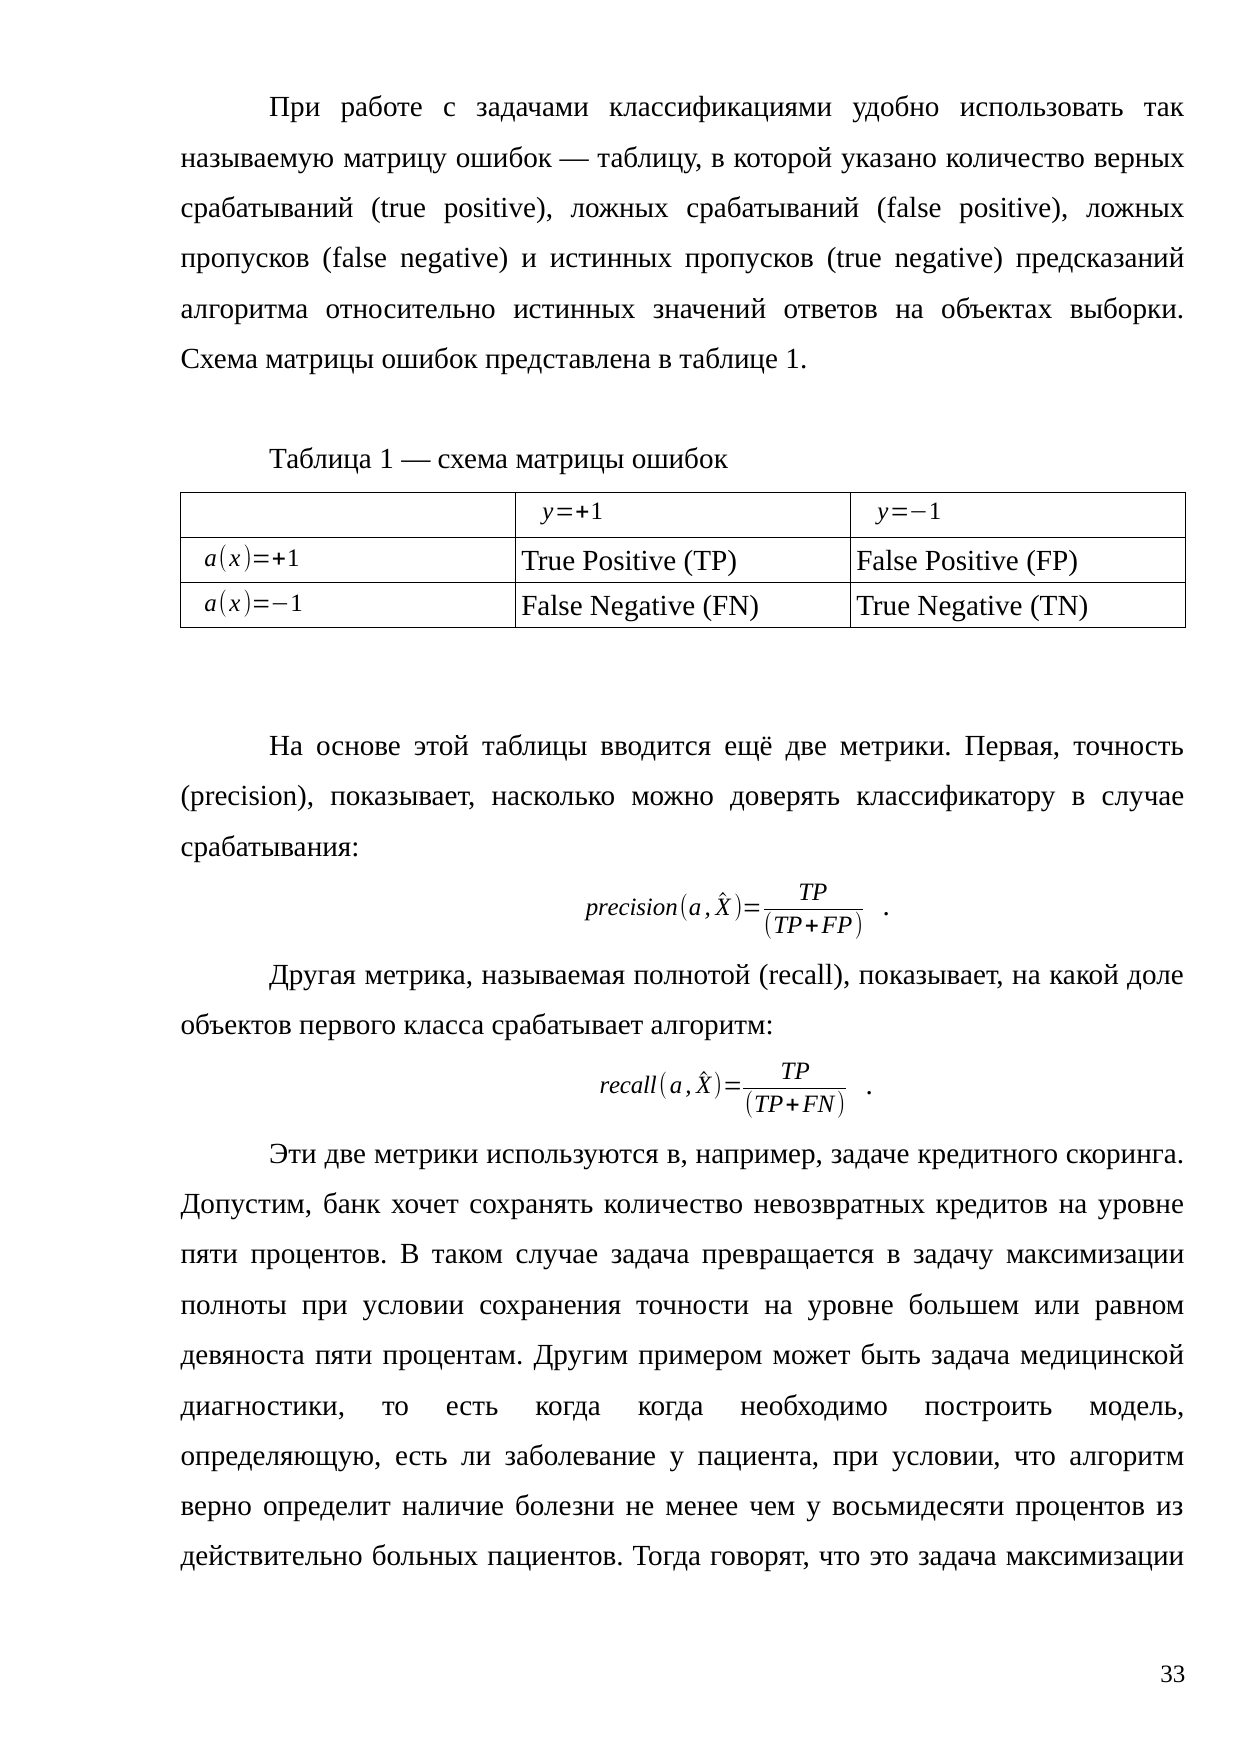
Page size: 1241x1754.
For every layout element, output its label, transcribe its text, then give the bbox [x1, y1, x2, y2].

text Эти две метрики используются в, например, задаче кредитного скоринга. Допустим, банк хочет сохранять количество невозвратных кредитов на уровне пяти процентов. В таком случае задача превращается в задачу максимизации полноты при условии сохранения точности на уровне большем или равном девяноста пяти процентам. Другим примером может быть задача медицинской диагностики, то есть когда когда необходимо построить модель, определяющую, есть ли заболевание у пациента, при условии, что алгоритм верно определит наличие болезни не менее чем у восьмидесяти процентов из действительно больных пациентов. Тогда говорят, что это задача максимизации [180, 1136, 1185, 1572]
text . [180, 1058, 1185, 1119]
table_cell False Positive (FP) [851, 538, 1185, 582]
text На основе этой таблицы вводится ещё две метрики. Первая, точность (precision), показывает, насколько можно доверять классификатору в случае срабатывания: [180, 728, 1185, 862]
table_cell True Positive (TP) [516, 538, 850, 582]
text Другая метрика, называемая полнотой (recall), показывает, на какой доле объектов первого класса срабатывает алгоритм: [180, 957, 1185, 1041]
table_cell True Negative (TN) [851, 583, 1185, 627]
text Таблица 1 — схема матрицы ошибок [180, 442, 1185, 475]
text При работе с задачами классификациями удобно использовать так называемую матрицу ошибок — таблицу, в которой указано количество верных срабатываний (true positive), ложных срабатываний (false positive), ложных пропусков (false negative) и истинных пропусков (true negative) предсказаний алгоритма относительно истинных значений ответов на объектах выборки. Схема матрицы ошибок представлена в таблице 1. [180, 89, 1185, 374]
table_cell [181, 583, 515, 627]
text . [180, 879, 1185, 940]
table_header [851, 493, 1185, 537]
table_cell False Negative (FN) [516, 583, 850, 627]
table_header [516, 493, 850, 537]
table_header [181, 493, 515, 537]
table_cell [181, 538, 515, 582]
